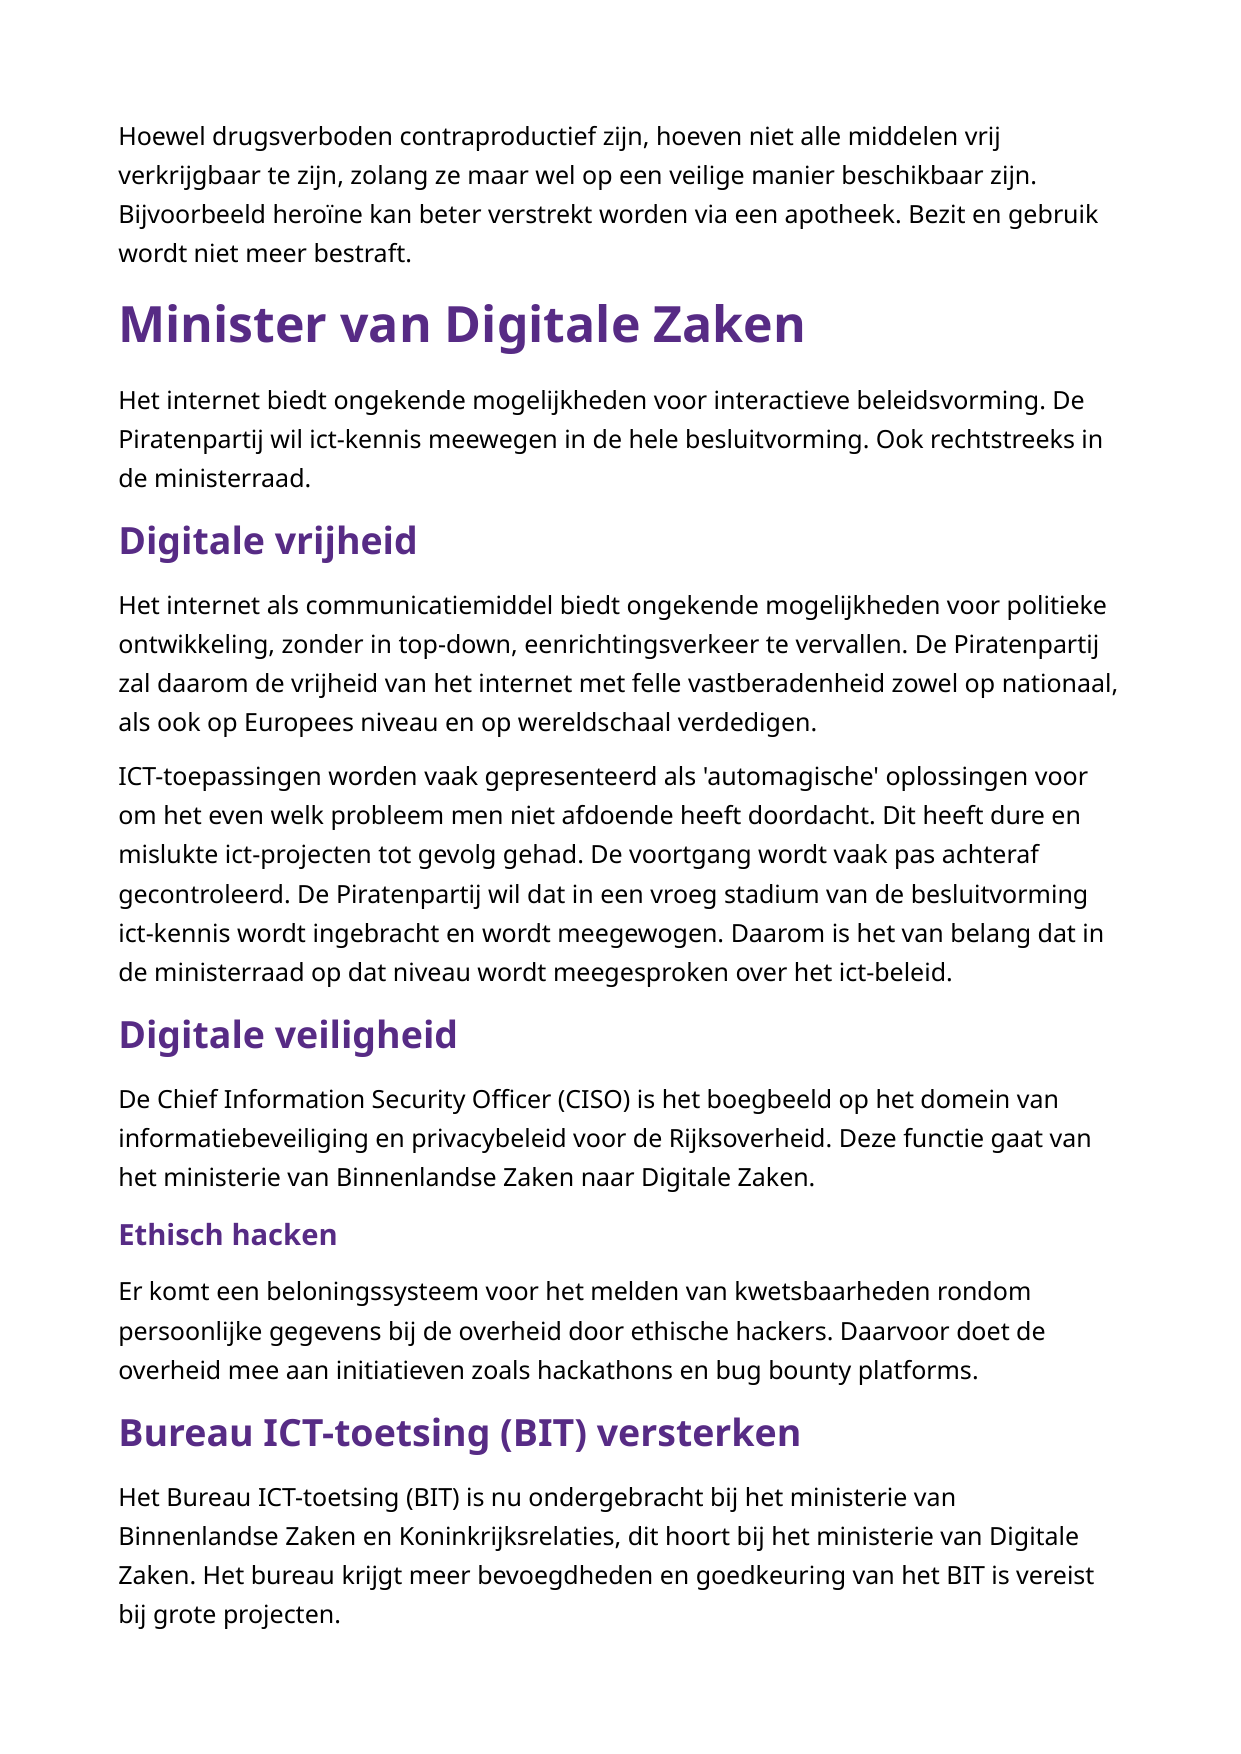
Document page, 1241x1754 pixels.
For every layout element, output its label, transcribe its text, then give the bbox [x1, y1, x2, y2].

text Het internet als communicatiemiddel biedt ongekende mogelijkheden voor politieke ontwikkeling, zonder in top-down, eenrichtingsverkeer te vervallen. De Piratenpartij zal daarom de vrijheid van het internet met felle vastberadenheid zowel op nationaal, als ook op Europees niveau en op wereldschaal verdedigen. [118, 588, 1122, 739]
text Er komt een beloningssysteem voor het melden van kwetsbaarheden rondom persoonlijke gegevens bij de overheid door ethische hackers. Daarvoor doet de overheid mee aan initiatieven zoals hackathons en bug bounty platforms. [118, 1274, 1122, 1386]
text ICT-toepassingen worden vaak gepresenteerd als 'automagische' oplossingen voor om het even welk probleem men niet afdoende heeft doordacht. Dit heeft dure en mislukte ict-projecten tot gevolg gehad. De voortgang wordt vaak pas achteraf gecontroleerd. De Piratenpartij wil dat in een vroeg stadium van de besluitvorming ict-kennis wordt ingebracht en wordt meegewogen. Daarom is het van belang dat in de ministerraad op dat niveau wordt meegesproken over het ict-beleid. [118, 759, 1122, 989]
text Hoewel drugsverboden contraproductief zijn, hoeven niet alle middelen vrij verkrijgbaar te zijn, zolang ze maar wel op een veilige manier beschikbaar zijn. Bijvoorbeeld heroïne kan beter verstrekt worden via een apotheek. Bezit en gebruik wordt niet meer bestraft. [118, 118, 1122, 270]
subtitle Ethisch hacken [118, 1214, 1122, 1253]
subtitle Digitale veiligheid [118, 1008, 1122, 1059]
subtitle Bureau ICT-toetsing (BIT) versterken [118, 1406, 1122, 1457]
text Het internet biedt ongekende mogelijkheden voor interactieve beleidsvorming. De Piratenpartij wil ict-kennis meewegen in de hele besluitvorming. Ook rechtstreeks in de ministerraad. [118, 382, 1122, 495]
subtitle Digitale vrijheid [118, 514, 1122, 565]
subtitle Minister van Digitale Zaken [118, 289, 1122, 357]
text De Chief Information Security Officer (CISO) is het boegbeeld op het domein van informatiebeveiliging en privacybeleid voor de Rijksoverheid. Deze functie gaat van het ministerie van Binnenlandse Zaken naar Digitale Zaken. [118, 1082, 1122, 1194]
text Het Bureau ICT-toetsing (BIT) is nu ondergebracht bij het ministerie van Binnenlandse Zaken en Koninkrijksrelaties, dit hoort bij het ministerie van Digitale Zaken. Het bureau krijgt meer bevoegdheden en goedkeuring van het BIT is vereist bij grote projecten. [118, 1479, 1122, 1631]
